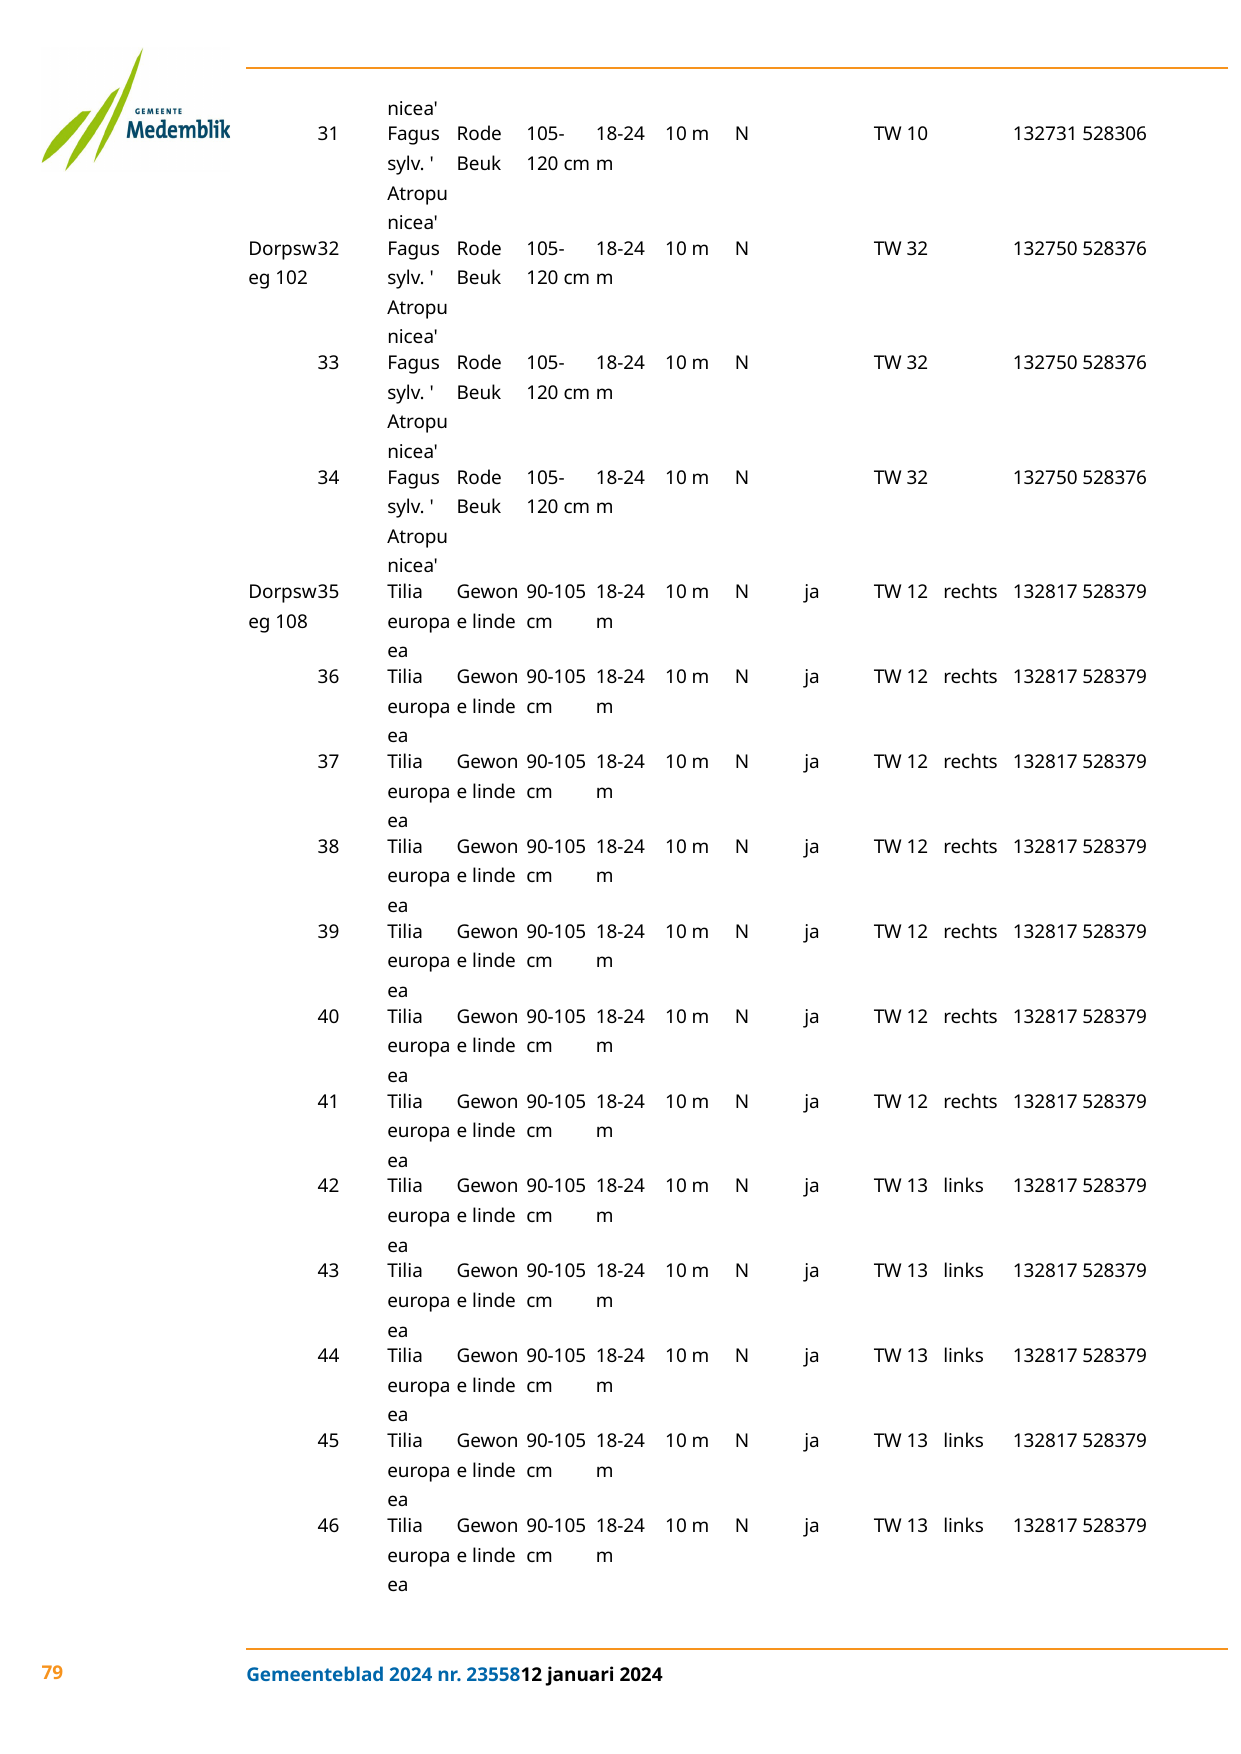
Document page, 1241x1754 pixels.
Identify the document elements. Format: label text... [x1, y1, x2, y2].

table_cell rechts [943, 833, 1013, 918]
table_cell 105-120 cm [526, 350, 596, 464]
table_cell 36 [318, 663, 387, 748]
table_cell Dorpsweg 102 [248, 235, 317, 349]
table_cell 18-24 m [596, 121, 665, 235]
table_cell 105-120 cm [526, 464, 596, 578]
table_cell 132817 [1013, 1003, 1082, 1088]
table_cell 528376 [1082, 464, 1152, 578]
table_cell ja [804, 663, 873, 748]
table_cell Fagus sylv. ' Atropunicea' [387, 121, 456, 235]
table_cell Rode Beuk [456, 350, 526, 464]
table_cell [943, 121, 1013, 235]
table_cell 40 [318, 1003, 387, 1088]
table_cell N [735, 918, 804, 1003]
table_cell 18-24 m [596, 1088, 665, 1173]
table_cell nicea' [387, 95, 456, 121]
table_cell N [735, 464, 804, 578]
table_cell 10 m [665, 833, 734, 918]
table_cell links [943, 1258, 1013, 1342]
table_cell 32 [318, 235, 387, 349]
table_cell [804, 464, 873, 578]
table_cell ja [804, 1258, 873, 1342]
table_cell 10 m [665, 579, 734, 663]
table_cell TW 12 [874, 918, 943, 1003]
table_cell 39 [318, 918, 387, 1003]
table_cell links [943, 1343, 1013, 1427]
table_cell 90-105 cm [526, 1003, 596, 1088]
table_cell 18-24 m [596, 1258, 665, 1342]
table_cell TW 12 [874, 663, 943, 748]
table_cell 90-105 cm [526, 663, 596, 748]
table_cell Gewone linde [456, 1088, 526, 1173]
table_cell 132750 [1013, 464, 1082, 578]
table_cell rechts [943, 663, 1013, 748]
table_cell 528379 [1082, 833, 1152, 918]
table_cell 10 m [665, 1512, 734, 1597]
table_cell [804, 235, 873, 349]
table_cell 10 m [665, 1258, 734, 1342]
table_cell [804, 95, 873, 121]
table_cell 37 [318, 748, 387, 833]
table_cell Rode Beuk [456, 235, 526, 349]
table_cell N [735, 1428, 804, 1512]
table_cell [943, 95, 1013, 121]
table_cell ja [804, 1173, 873, 1258]
table_cell 90-105 cm [526, 1258, 596, 1342]
table_cell rechts [943, 748, 1013, 833]
table_cell Gewone linde [456, 833, 526, 918]
table_cell 43 [318, 1258, 387, 1342]
table_cell 18-24 m [596, 1512, 665, 1597]
table_cell ja [804, 1003, 873, 1088]
table_cell TW 12 [874, 833, 943, 918]
table_cell 105-120 cm [526, 121, 596, 235]
table_cell 41 [318, 1088, 387, 1173]
table_cell 90-105 cm [526, 1173, 596, 1258]
table_cell rechts [943, 579, 1013, 663]
table_cell 528379 [1082, 1428, 1152, 1512]
table_cell Tilia europaea [387, 1428, 456, 1512]
table_cell 10 m [665, 1428, 734, 1512]
table_cell Tilia europaea [387, 663, 456, 748]
table_cell 34 [318, 464, 387, 578]
table_cell [248, 1258, 317, 1342]
table_cell 10 m [665, 1343, 734, 1427]
table_cell [318, 95, 387, 121]
table_cell 132817 [1013, 1173, 1082, 1258]
table_cell Fagus sylv. ' Atropunicea' [387, 464, 456, 578]
table_cell 105-120 cm [526, 235, 596, 349]
table_cell rechts [943, 918, 1013, 1003]
table_cell N [735, 1003, 804, 1088]
table_cell 31 [318, 121, 387, 235]
table_cell Fagus sylv. ' Atropunicea' [387, 350, 456, 464]
picture [41, 47, 231, 172]
table_cell 46 [318, 1512, 387, 1597]
table_cell 528379 [1082, 663, 1152, 748]
table_cell [526, 95, 596, 121]
table_cell 132817 [1013, 833, 1082, 918]
table_cell [943, 235, 1013, 349]
table_cell [248, 464, 317, 578]
table_cell [1013, 95, 1082, 121]
table_cell 10 m [665, 350, 734, 464]
table_cell [248, 121, 317, 235]
table_cell ja [804, 1512, 873, 1597]
table_cell 42 [318, 1173, 387, 1258]
table_cell [735, 95, 804, 121]
table_cell Tilia europaea [387, 579, 456, 663]
table_cell 528379 [1082, 1258, 1152, 1342]
table_cell 528379 [1082, 748, 1152, 833]
table_cell Gewone linde [456, 1173, 526, 1258]
table_cell Tilia europaea [387, 918, 456, 1003]
table_cell Gewone linde [456, 1428, 526, 1512]
table_cell N [735, 1258, 804, 1342]
table_cell TW 12 [874, 748, 943, 833]
table_cell 528379 [1082, 1003, 1152, 1088]
table_cell 18-24 m [596, 1428, 665, 1512]
table_cell Gewone linde [456, 918, 526, 1003]
table_cell 132817 [1013, 918, 1082, 1003]
table_cell 528306 [1082, 121, 1152, 235]
table_cell 90-105 cm [526, 1512, 596, 1597]
table_cell 45 [318, 1428, 387, 1512]
table_cell Gewone linde [456, 663, 526, 748]
table_cell 10 m [665, 235, 734, 349]
table_cell 132817 [1013, 1343, 1082, 1427]
table_cell [248, 833, 317, 918]
table_cell 132817 [1013, 748, 1082, 833]
table_cell TW 12 [874, 579, 943, 663]
table_cell TW 12 [874, 1003, 943, 1088]
table_cell TW 10 [874, 121, 943, 235]
table_cell 38 [318, 833, 387, 918]
table_cell ja [804, 833, 873, 918]
table_cell 18-24 m [596, 235, 665, 349]
table_cell [1082, 95, 1152, 121]
table_cell Tilia europaea [387, 1343, 456, 1427]
table_cell N [735, 1088, 804, 1173]
table_cell rechts [943, 1088, 1013, 1173]
table_cell 10 m [665, 1088, 734, 1173]
table_cell ja [804, 1343, 873, 1427]
table_cell 90-105 cm [526, 833, 596, 918]
table_cell N [735, 1173, 804, 1258]
table_cell 10 m [665, 121, 734, 235]
table_cell 18-24 m [596, 1003, 665, 1088]
table_cell 132817 [1013, 663, 1082, 748]
table_cell [248, 1173, 317, 1258]
table_cell Gewone linde [456, 748, 526, 833]
table_cell 132817 [1013, 1258, 1082, 1342]
table_cell 528379 [1082, 1173, 1152, 1258]
table_cell Tilia europaea [387, 748, 456, 833]
table_cell Gewone linde [456, 579, 526, 663]
table_cell ja [804, 748, 873, 833]
table_cell TW 13 [874, 1428, 943, 1512]
table_cell [248, 748, 317, 833]
table_cell N [735, 833, 804, 918]
table_cell TW 32 [874, 235, 943, 349]
table_cell N [735, 121, 804, 235]
table_cell 132817 [1013, 579, 1082, 663]
table_cell 528376 [1082, 350, 1152, 464]
table_cell [943, 464, 1013, 578]
table_cell [665, 95, 734, 121]
table_cell N [735, 235, 804, 349]
table_cell 90-105 cm [526, 1088, 596, 1173]
table_cell [248, 1428, 317, 1512]
table_cell [248, 350, 317, 464]
table_cell ja [804, 918, 873, 1003]
table_cell [804, 121, 873, 235]
table_cell [248, 1003, 317, 1088]
table_cell 18-24 m [596, 1343, 665, 1427]
table_cell 528379 [1082, 1343, 1152, 1427]
table_cell [874, 95, 943, 121]
table_cell links [943, 1173, 1013, 1258]
table_cell 35 [318, 579, 387, 663]
table_cell 10 m [665, 1173, 734, 1258]
table_cell TW 13 [874, 1173, 943, 1258]
table_cell 33 [318, 350, 387, 464]
table_cell [248, 1343, 317, 1427]
table_cell 10 m [665, 1003, 734, 1088]
table_cell ja [804, 579, 873, 663]
table_cell links [943, 1512, 1013, 1597]
table_cell Gewone linde [456, 1343, 526, 1427]
table_cell 18-24 m [596, 748, 665, 833]
table_cell [248, 1088, 317, 1173]
table_cell [456, 95, 526, 121]
table_cell N [735, 1343, 804, 1427]
table_cell 528379 [1082, 579, 1152, 663]
table_cell ja [804, 1428, 873, 1512]
table_cell N [735, 663, 804, 748]
table_cell TW 13 [874, 1258, 943, 1342]
table_cell rechts [943, 1003, 1013, 1088]
table_cell TW 32 [874, 464, 943, 578]
table_cell Gewone linde [456, 1003, 526, 1088]
table_cell 18-24 m [596, 833, 665, 918]
table_cell 528379 [1082, 1088, 1152, 1173]
table_cell 528379 [1082, 1512, 1152, 1597]
table_cell 18-24 m [596, 663, 665, 748]
table_cell [943, 350, 1013, 464]
table_cell 132750 [1013, 350, 1082, 464]
table_cell 90-105 cm [526, 1343, 596, 1427]
table_cell 10 m [665, 918, 734, 1003]
table_cell 90-105 cm [526, 1428, 596, 1512]
table_cell N [735, 1512, 804, 1597]
table_cell 18-24 m [596, 918, 665, 1003]
table_cell TW 13 [874, 1512, 943, 1597]
table_cell [596, 95, 665, 121]
table_cell links [943, 1428, 1013, 1512]
table_cell [804, 350, 873, 464]
table_cell 528376 [1082, 235, 1152, 349]
table_cell TW 12 [874, 1088, 943, 1173]
table_cell 132817 [1013, 1512, 1082, 1597]
table_cell 44 [318, 1343, 387, 1427]
table_cell 528379 [1082, 918, 1152, 1003]
table_cell 90-105 cm [526, 918, 596, 1003]
table_cell [248, 663, 317, 748]
table_cell [248, 95, 317, 121]
table_cell N [735, 350, 804, 464]
table_cell 10 m [665, 464, 734, 578]
table_cell 132817 [1013, 1428, 1082, 1512]
table_cell N [735, 579, 804, 663]
table_cell N [735, 748, 804, 833]
table_cell Gewone linde [456, 1258, 526, 1342]
table_cell 132731 [1013, 121, 1082, 235]
table_cell 132750 [1013, 235, 1082, 349]
table_cell 18-24 m [596, 464, 665, 578]
table_cell Rode Beuk [456, 464, 526, 578]
table_cell 10 m [665, 663, 734, 748]
table_cell Tilia europaea [387, 1088, 456, 1173]
table_cell TW 13 [874, 1343, 943, 1427]
table_cell 132817 [1013, 1088, 1082, 1173]
table_cell Tilia europaea [387, 1173, 456, 1258]
table_cell [248, 918, 317, 1003]
table_cell Dorpsweg 108 [248, 579, 317, 663]
table_cell 90-105 cm [526, 748, 596, 833]
table_cell 10 m [665, 748, 734, 833]
table_cell Tilia europaea [387, 1258, 456, 1342]
table_cell 18-24 m [596, 350, 665, 464]
table_cell Tilia europaea [387, 1003, 456, 1088]
table_cell Rode Beuk [456, 121, 526, 235]
table_cell ja [804, 1088, 873, 1173]
table_cell Tilia europaea [387, 833, 456, 918]
table_cell 18-24 m [596, 1173, 665, 1258]
table_cell Tilia europaea [387, 1512, 456, 1597]
table_cell 90-105 cm [526, 579, 596, 663]
table_cell Gewone linde [456, 1512, 526, 1597]
table_cell [248, 1512, 317, 1597]
table_cell TW 32 [874, 350, 943, 464]
table_cell 18-24 m [596, 579, 665, 663]
table_cell Fagus sylv. ' Atropunicea' [387, 235, 456, 349]
